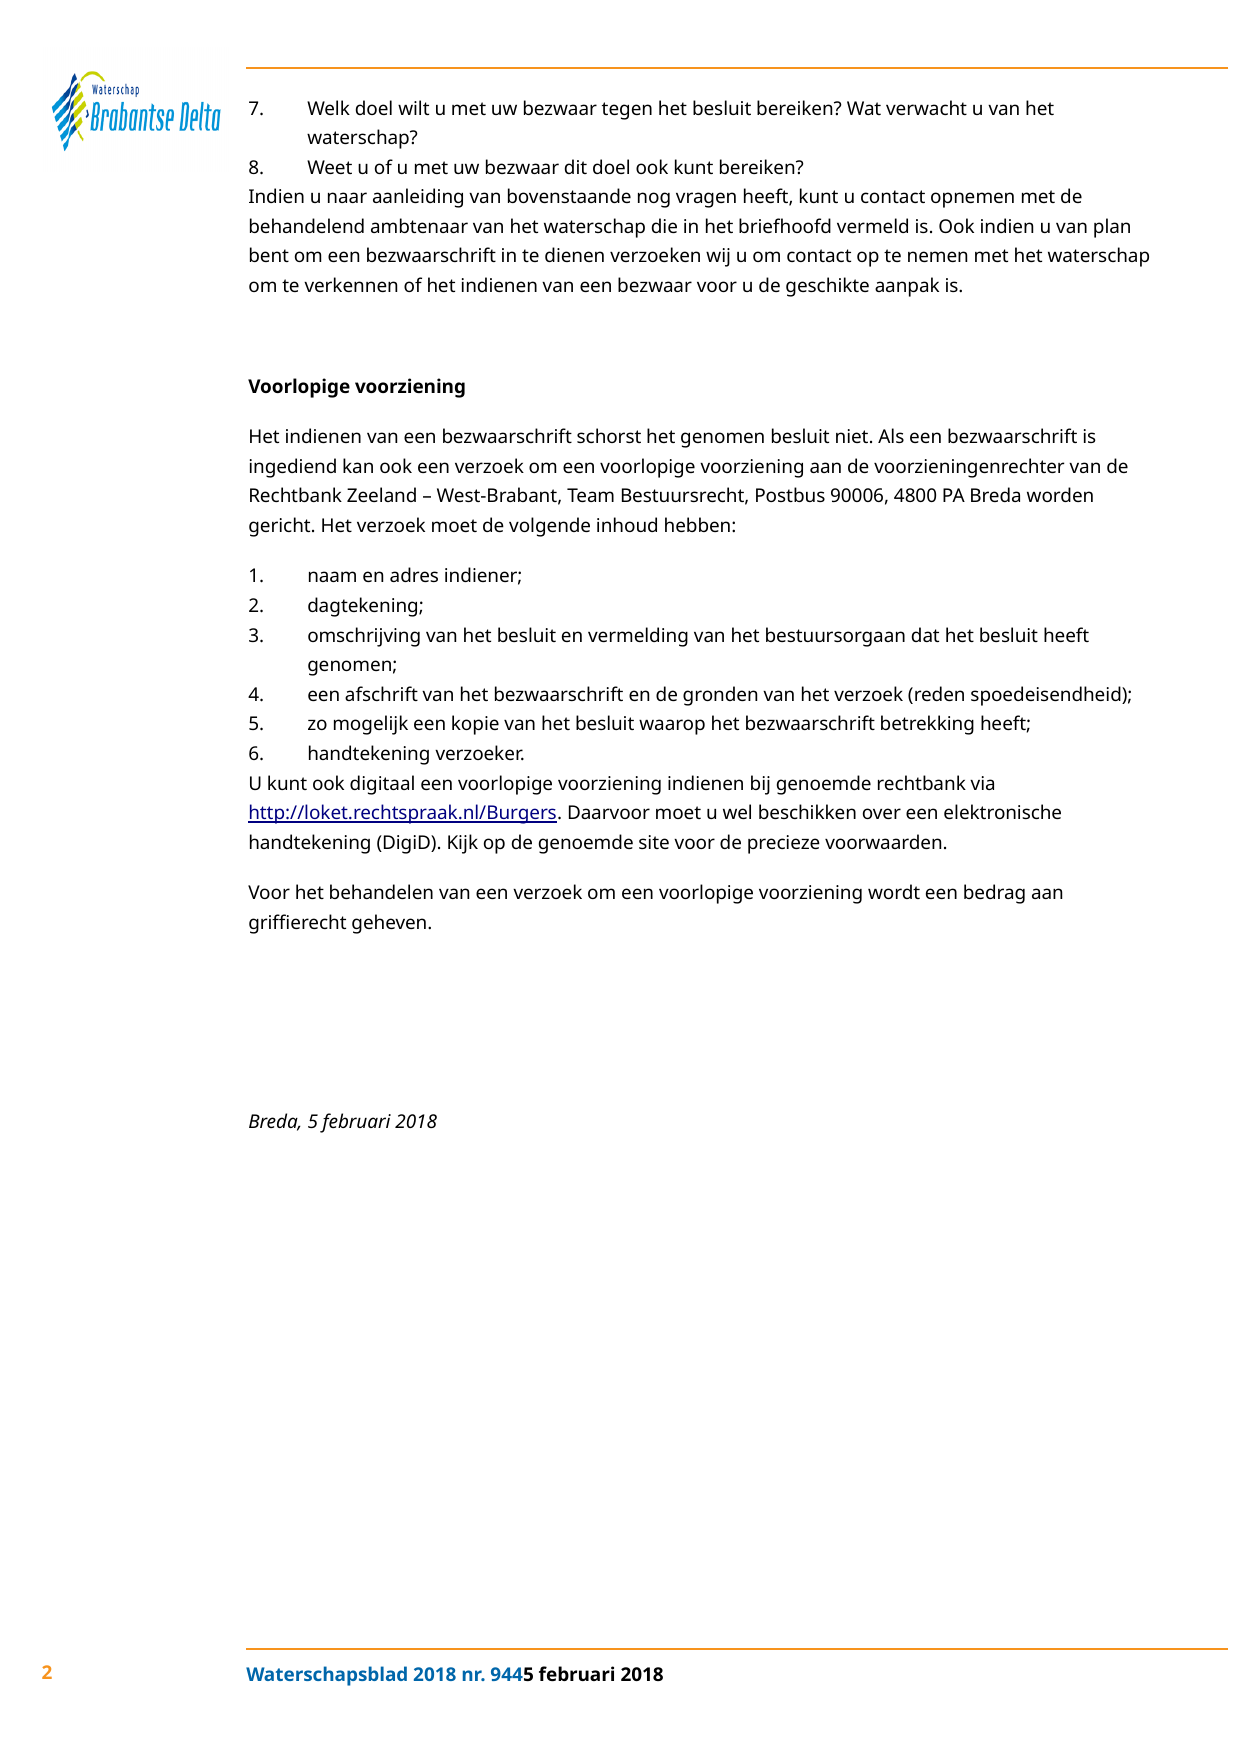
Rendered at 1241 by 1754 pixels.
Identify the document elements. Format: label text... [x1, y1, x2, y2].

text Breda, 5 februari 2018 [248, 1108, 1152, 1134]
list naam en adres indiener; [248, 563, 1152, 588]
picture [41, 47, 231, 172]
text Voorlopige voorziening [248, 373, 1152, 399]
list dagtekening; [248, 592, 1152, 618]
list handtekening verzoeker. [248, 740, 1152, 766]
text Voor het behandelen van een verzoek om een voorlopige voorziening wordt een bedrag aan griffierecht geheven. [248, 879, 1152, 935]
list Welk doel wilt u met uw bezwaar tegen het besluit bereiken? Wat verwacht u van het waterschap? [248, 95, 1152, 150]
list een afschrift van het bezwaarschrift en de gronden van het verzoek (reden spoedeisendheid); [248, 681, 1152, 707]
list Weet u of u met uw bezwaar dit doel ook kunt bereiken? [248, 154, 1152, 180]
text Indien u naar aanleiding van bovenstaande nog vragen heeft, kunt u contact opnemen met de behandelend ambtenaar van het waterschap die in het briefhoofd vermeld is. Ook indien u van plan bent om een bezwaarschrift in te dienen verzoeken wij u om contact op te nemen met het waterschap om te verkennen of het indienen van een bezwaar voor u de geschikte aanpak is. [248, 183, 1152, 298]
text Het indienen van een bezwaarschrift schorst het genomen besluit niet. Als een bezwaarschrift is ingediend kan ook een verzoek om een voorlopige voorziening aan de voorzieningenrechter van de Rechtbank Zeeland – West-Brabant, Team Bestuursrecht, Postbus 90006, 4800 PA Breda worden gericht. Het verzoek moet de volgende inhoud hebben: [248, 423, 1152, 538]
text U kunt ook digitaal een voorlopige voorziening indienen bij genoemde rechtbank via http://loket.rechtspraak.nl/Burgers. Daarvoor moet u wel beschikken over een elektronische handtekening (DigiD). Kijk op de genoemde site voor de precieze voorwaarden. [248, 770, 1152, 855]
list zo mogelijk een kopie van het besluit waarop het bezwaarschrift betrekking heeft; [248, 711, 1152, 736]
list omschrijving van het besluit en vermelding van het bestuursorgaan dat het besluit heeft genomen; [248, 622, 1152, 677]
